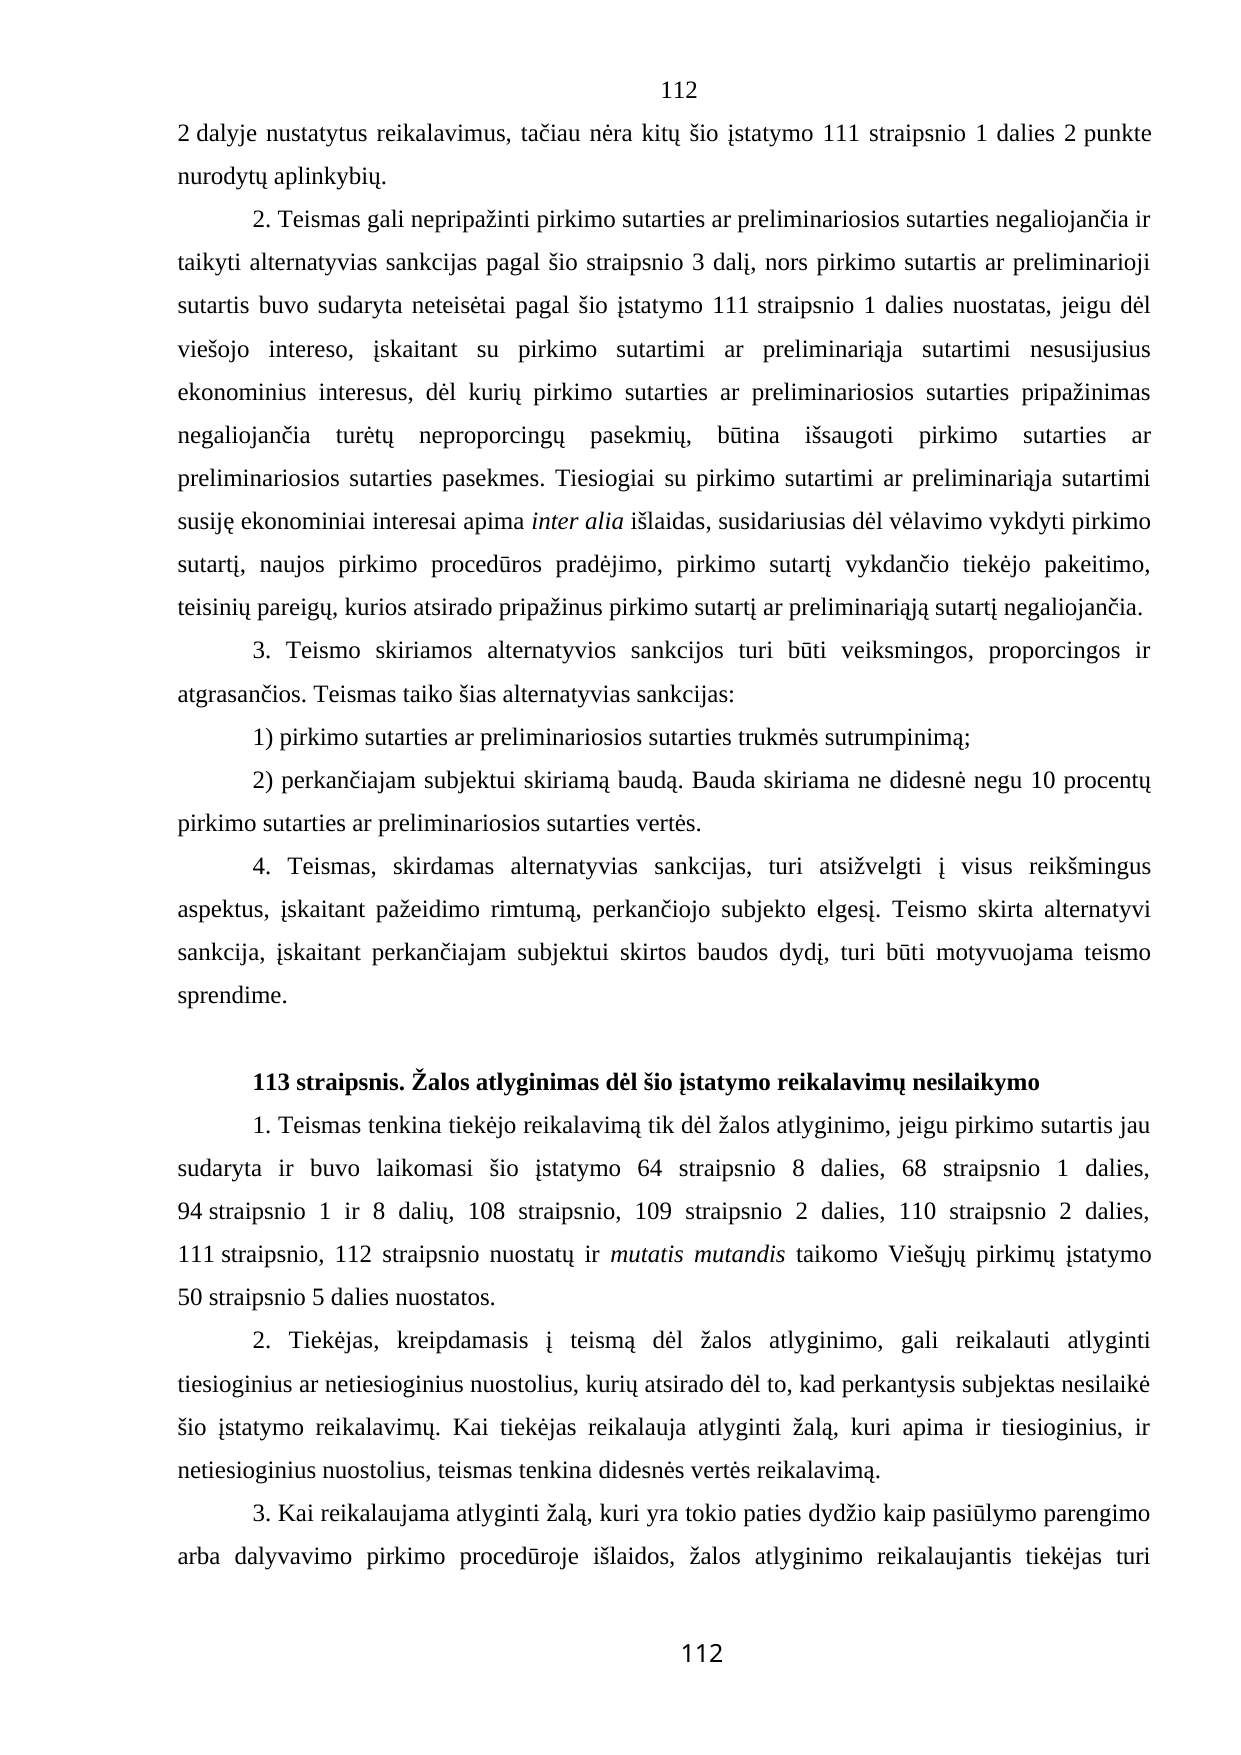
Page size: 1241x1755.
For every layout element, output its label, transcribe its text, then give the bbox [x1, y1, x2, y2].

text 2) perkančiajam subjektui skiriamą baudą. Bauda skiriama ne didesnė negu 10 procentų pirkimo sutarties ar preliminariosios sutarties vertės. [177, 765, 1152, 837]
text 2. Teismas gali nepripažinti pirkimo sutarties ar preliminariosios sutarties negaliojančia ir taikyti alternatyvias sankcijas pagal šio straipsnio 3 dalį, nors pirkimo sutartis ar preliminarioji sutartis buvo sudaryta neteisėtai pagal šio įstatymo 111 straipsnio 1 dalies nuostatas, jeigu dėl viešojo intereso, įskaitant su pirkimo sutartimi ar preliminariąja sutartimi nesusijusius ekonominius interesus, dėl kurių pirkimo sutarties ar preliminariosios sutarties pripažinimas negaliojančia turėtų neproporcingų pasekmių, būtina išsaugoti pirkimo sutarties ar preliminariosios sutarties pasekmes. Tiesiogiai su pirkimo sutartimi ar preliminariąja sutartimi susiję ekonominiai interesai apima inter alia išlaidas, susidariusias dėl vėlavimo vykdyti pirkimo sutartį, naujos pirkimo procedūros pradėjimo, pirkimo sutartį vykdančio tiekėjo pakeitimo, teisinių pareigų, kurios atsirado pripažinus pirkimo sutartį ar preliminariąją sutartį negaliojančia. [177, 204, 1152, 621]
text 3. Kai reikalaujama atlyginti žalą, kuri yra tokio paties dydžio kaip pasiūlymo parengimo arba dalyvavimo pirkimo procedūroje išlaidos, žalos atlyginimo reikalaujantis tiekėjas turi [177, 1498, 1152, 1570]
text 2 dalyje nustatytus reikalavimus, tačiau nėra kitų šio įstatymo 111 straipsnio 1 dalies 2 punkte nurodytų aplinkybių. [177, 118, 1152, 190]
text 1) pirkimo sutarties ar preliminariosios sutarties trukmės sutrumpinimą; [177, 722, 1152, 751]
text 4. Teismas, skirdamas alternatyvias sankcijas, turi atsižvelgti į visus reikšmingus aspektus, įskaitant pažeidimo rimtumą, perkančiojo subjekto elgesį. Teismo skirta alternatyvi sankcija, įskaitant perkančiajam subjektui skirtos baudos dydį, turi būti motyvuojama teismo sprendime. [177, 851, 1152, 1009]
text 113 straipsnis. Žalos atlyginimas dėl šio įstatymo reikalavimų nesilaikymo [177, 1067, 1152, 1096]
text 1. Teismas tenkina tiekėjo reikalavimą tik dėl žalos atlyginimo, jeigu pirkimo sutartis jau sudaryta ir buvo laikomasi šio įstatymo 64 straipsnio 8 dalies, 68 straipsnio 1 dalies, 94 straipsnio 1 ir 8 dalių, 108 straipsnio, 109 straipsnio 2 dalies, 110 straipsnio 2 dalies, 111 straipsnio, 112 straipsnio nuostatų ir mutatis mutandis taikomo Viešųjų pirkimų įstatymo 50 straipsnio 5 dalies nuostatos. [177, 1110, 1152, 1311]
text 3. Teismo skiriamos alternatyvios sankcijos turi būti veiksmingos, proporcingos ir atgrasančios. Teismas taiko šias alternatyvias sankcijas: [177, 636, 1152, 707]
text 2. Tiekėjas, kreipdamasis į teismą dėl žalos atlyginimo, gali reikalauti atlyginti tiesioginius ar netiesioginius nuostolius, kurių atsirado dėl to, kad perkantysis subjektas nesilaikė šio įstatymo reikalavimų. Kai tiekėjas reikalauja atlyginti žalą, kuri apima ir tiesioginius, ir netiesioginius nuostolius, teismas tenkina didesnės vertės reikalavimą. [177, 1326, 1152, 1484]
